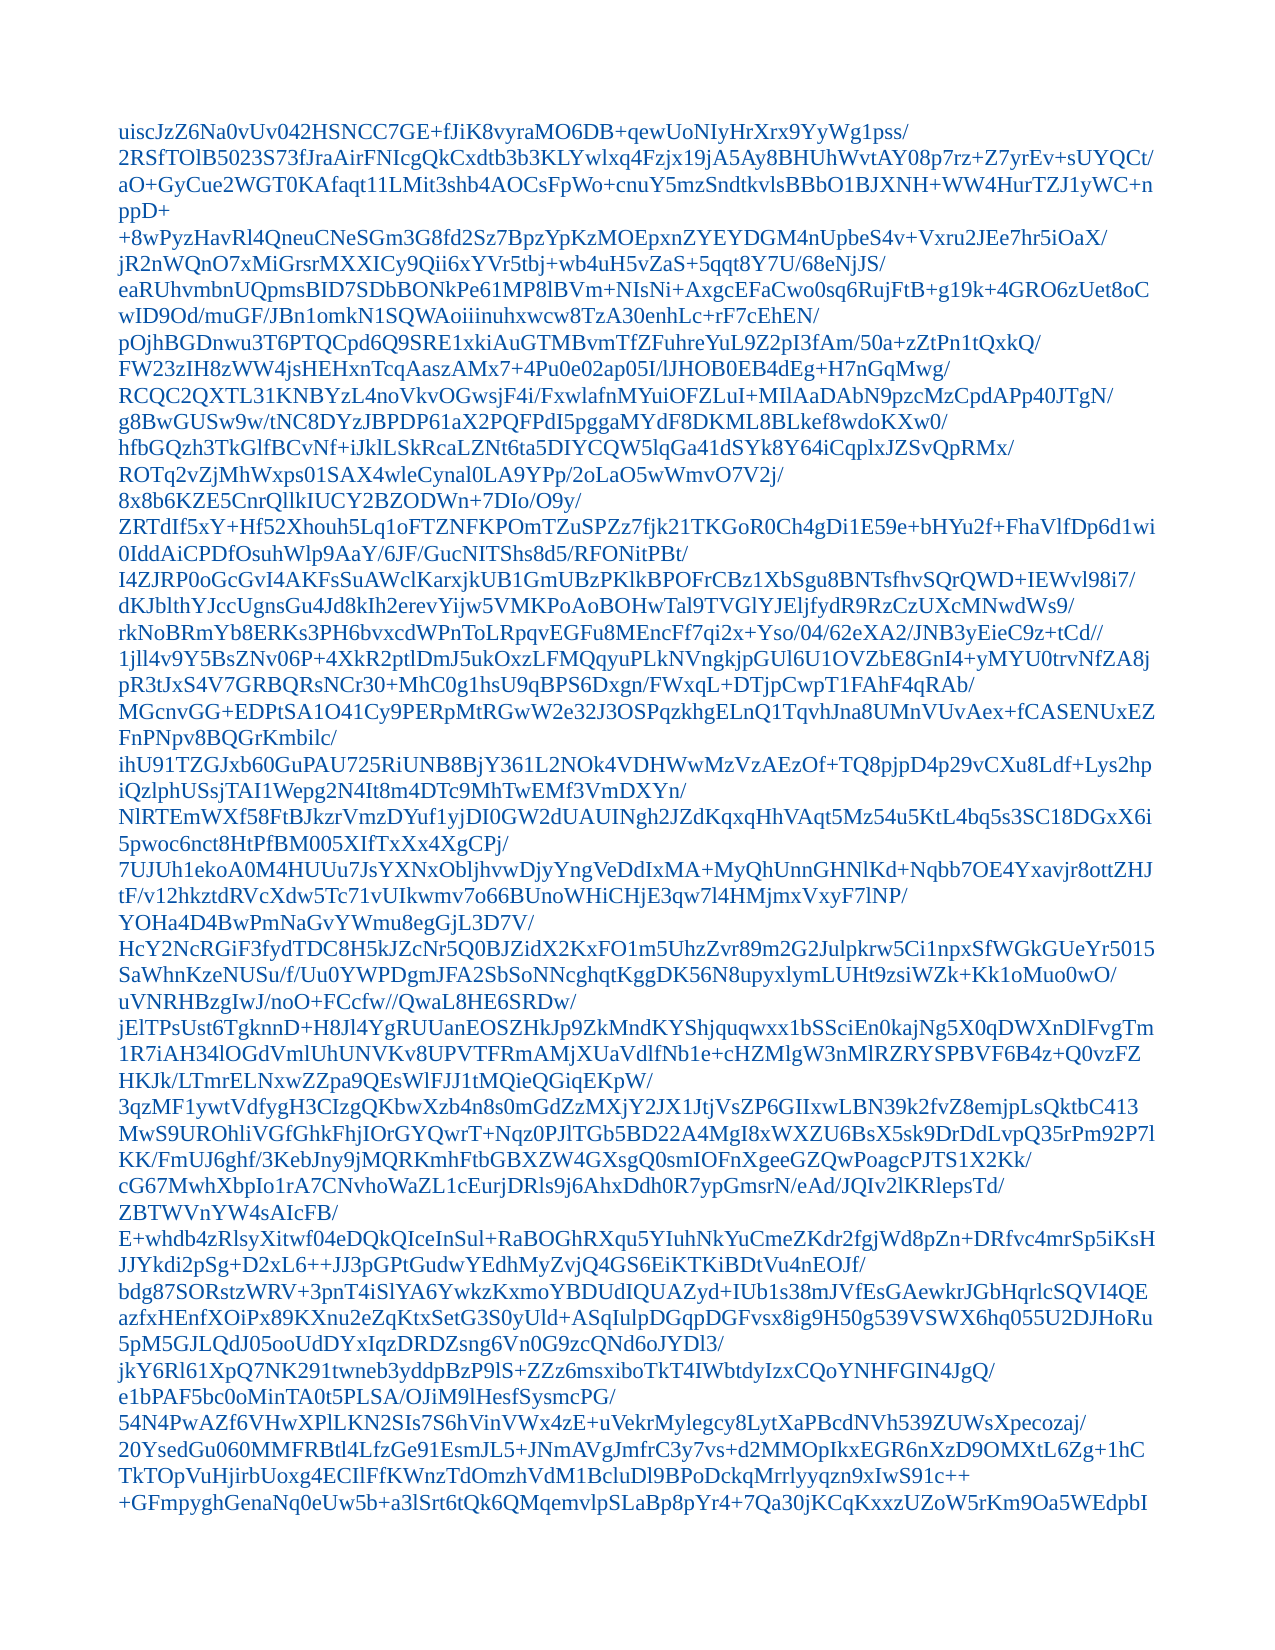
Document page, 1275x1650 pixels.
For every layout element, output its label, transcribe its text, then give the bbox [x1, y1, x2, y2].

text uiscJzZ6Na0vUv042HSNCC7GE+fJiK8vyraMO6DB+qewUoNIyHrXrx9YyWg1pss/2RSfTOlB5023S73fJraAirFNIcgQkCxdtb3b3KLYwlxq4Fzjx19jA5Ay8BHUhWvtAY08p7rz+Z7yrEv+sUYQCt/aO+GyCue2WGT0KAfaqt11LMit3shb4AOCsFpWo+cnuY5mzSndtkvlsBBbO1BJXNH+WW4HurTZJ1yWC+nppD++8wPyzHavRl4QneuCNeSGm3G8fd2Sz7BpzYpKzMOEpxnZYEYDGM4nUpbeS4v+Vxru2JEe7hr5iOaX/jR2nWQnO7xMiGrsrMXXICy9Qii6xYVr5tbj+wb4uH5vZaS+5qqt8Y7U/68eNjJS/eaRUhvmbnUQpmsBID7SDbBONkPe61MP8lBVm+NIsNi+AxgcEFaCwo0sq6RujFtB+g19k+4GRO6zUet8oCwID9Od/muGF/JBn1omkN1SQWAoiiinuhxwcw8TzA30enhLc+rF7cEhEN/pOjhBGDnwu3T6PTQCpd6Q9SRE1xkiAuGTMBvmTfZFuhreYuL9Z2pI3fAm/50a+zZtPn1tQxkQ/FW23zIH8zWW4jsHEHxnTcqAaszAMx7+4Pu0e02ap05I/lJHOB0EB4dEg+H7nGqMwg/RCQC2QXTL31KNBYzL4noVkvOGwsjF4i/FxwlafnMYuiOFZLuI+MIlAaDAbN9pzcMzCpdAPp40JTgN/g8BwGUSw9w/tNC8DYzJBPDP61aX2PQFPdI5pggaMYdF8DKML8BLkef8wdoKXw0/hfbGQzh3TkGlfBCvNf+iJklLSkRcaLZNt6ta5DIYCQW5lqGa41dSYk8Y64iCqplxJZSvQpRMx/ROTq2vZjMhWxps01SAX4wleCynal0LA9YPp/2oLaO5wWmvO7V2j/8x8b6KZE5CnrQllkIUCY2BZODWn+7DIo/O9y/ZRTdIf5xY+Hf52Xhouh5Lq1oFTZNFKPOmTZuSPZz7fjk21TKGoR0Ch4gDi1E59e+bHYu2f+FhaVlfDp6d1wi0IddAiCPDfOsuhWlp9AaY/6JF/GucNITShs8d5/RFONitPBt/I4ZJRP0oGcGvI4AKFsSuAWclKarxjkUB1GmUBzPKlkBPOFrCBz1XbSgu8BNTsfhvSQrQWD+IEWvl98i7/dKJblthYJccUgnsGu4Jd8kIh2erevYijw5VMKPoAoBOHwTal9TVGlYJEljfydR9RzCzUXcMNwdWs9/rkNoBRmYb8ERKs3PH6bvxcdWPnToLRpqvEGFu8MEncFf7qi2x+Yso/04/62eXA2/JNB3yEieC9z+tCd//1jll4v9Y5BsZNv06P+4XkR2ptlDmJ5ukOxzLFMQqyuPLkNVngkjpGUl6U1OVZbE8GnI4+yMYU0trvNfZA8jpR3tJxS4V7GRBQRsNCr30+MhC0g1hsU9qBPS6Dxgn/FWxqL+DTjpCwpT1FAhF4qRAb/MGcnvGG+EDPtSA1O41Cy9PERpMtRGwW2e32J3OSPqzkhgELnQ1TqvhJna8UMnVUvAex+fCASENUxEZFnPNpv8BQGrKmbilc/ihU91TZGJxb60GuPAU725RiUNB8BjY361L2NOk4VDHWwMzVzAEzOf+TQ8pjpD4p29vCXu8Ldf+Lys2hpiQzlphUSsjTAI1Wepg2N4It8m4DTc9MhTwEMf3VmDXYn/NlRTEmWXf58FtBJkzrVmzDYuf1yjDI0GW2dUAUINgh2JZdKqxqHhVAqt5Mz54u5KtL4bq5s3SC18DGxX6i5pwoc6nct8HtPfBM005XIfTxXx4XgCPj/7UJUh1ekoA0M4HUUu7JsYXNxObljhvwDjyYngVeDdIxMA+MyQhUnnGHNlKd+Nqbb7OE4Yxavjr8ottZHJtF/v12hkztdRVcXdw5Tc71vUIkwmv7o66BUnoWHiCHjE3qw7l4HMjmxVxyF7lNP/YOHa4D4BwPmNaGvYWmu8egGjL3D7V/HcY2NcRGiF3fydTDC8H5kJZcNr5Q0BJZidX2KxFO1m5UhzZvr89m2G2Julpkrw5Ci1npxSfWGkGUeYr5015SaWhnKzeNUSu/f/Uu0YWPDgmJFA2SbSoNNcghqtKggDK56N8upyxlymLUHt9zsiWZk+Kk1oMuo0wO/uVNRHBzgIwJ/noO+FCcfw//QwaL8HE6SRDw/jElTPsUst6TgknnD+H8Jl4YgRUUanEOSZHkJp9ZkMndKYShjquqwxx1bSSciEn0kajNg5X0qDWXnDlFvgTm1R7iAH34lOGdVmlUhUNVKv8UPVTFRmAMjXUaVdlfNb1e+cHZMlgW3nMlRZRYSPBVF6B4z+Q0vzFZHKJk/LTmrELNxwZZpa9QEsWlFJJ1tMQieQGiqEKpW/3qzMF1ywtVdfygH3CIzgQKbwXzb4n8s0mGdZzMXjY2JX1JtjVsZP6GIIxwLBN39k2fvZ8emjpLsQktbC413MwS9UROhliVGfGhkFhjIOrGYQwrT+Nqz0PJlTGb5BD22A4MgI8xWXZU6BsX5sk9DrDdLvpQ35rPm92P7lKK/FmUJ6ghf/3KebJny9jMQRKmhFtbGBXZW4GXsgQ0smIOFnXgeeGZQwPoagcPJTS1X2Kk/cG67MwhXbpIo1rA7CNvhoWaZL1cEurjDRls9j6AhxDdh0R7ypGmsrN/eAd/JQIv2lKRlepsTd/ZBTWVnYW4sAIcFB/E+whdb4zRlsyXitwf04eDQkQIceInSul+RaBOGhRXqu5YIuhNkYuCmeZKdr2fgjWd8pZn+DRfvc4mrSp5iKsHJJYkdi2pSg+D2xL6++JJ3pGPtGudwYEdhMyZvjQ4GS6EiKTKiBDtVu4nEOJf/bdg87SORstzWRV+3pnT4iSlYA6YwkzKxmoYBDUdIQUAZyd+IUb1s38mJVfEsGAewkrJGbHqrlcSQVI4QEazfxHEnfXOiPx89KXnu2eZqKtxSetG3S0yUld+ASqIulpDGqpDGFvsx8ig9H50g539VSWX6hq055U2DJHoRu5pM5GJLQdJ05ooUdDYxIqzDRDZsng6Vn0G9zcQNd6oJYDl3/jkY6Rl61XpQ7NK291twneb3yddpBzP9lS+ZZz6msxiboTkT4IWbtdyIzxCQoYNHFGIN4JgQ/e1bPAF5bc0oMinTA0t5PLSA/OJiM9lHesfSysmcPG/54N4PwAZf6VHwXPlLKN2SIs7S6hVinVWx4zE+uVekrMylegcy8LytXaPBcdNVh539ZUWsXpecozaj/20YsedGu060MMFRBtl4LfzGe91EsmJL5+JNmAVgJmfrC3y7vs+d2MMOpIkxEGR6nXzD9OMXtL6Zg+1hCTkTOpVuHjirbUoxg4ECIlFfKWnzTdOmzhVdM1BcluDl9BPoDckqMrrlyyqzn9xIwS91c+++GFmpyghGenaNq0eUw5b+a3lSrt6tQk6QMqemvlpSLaBp8pYr4+7Qa30jKCqKxxzUZoW5rKm9Oa5WEdpbI [118, 118, 1157, 1515]
